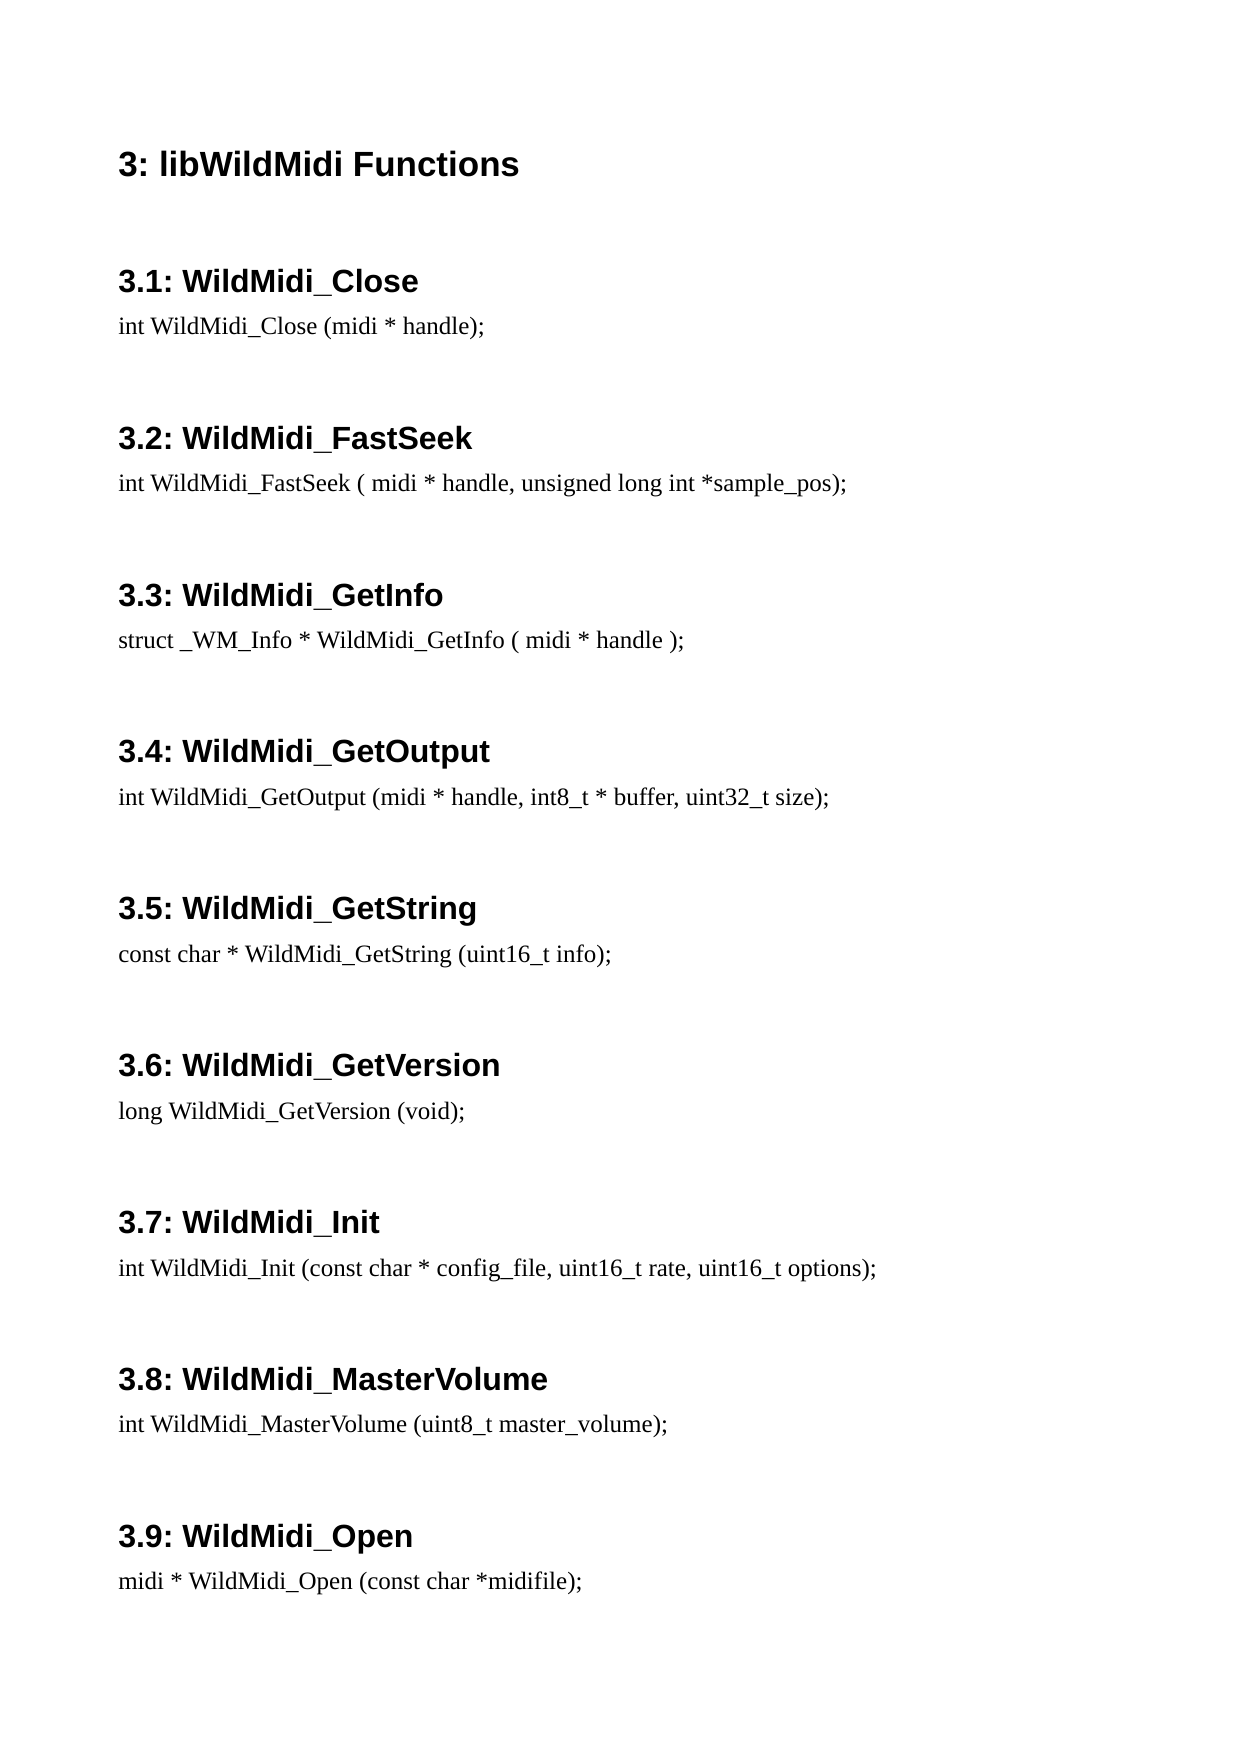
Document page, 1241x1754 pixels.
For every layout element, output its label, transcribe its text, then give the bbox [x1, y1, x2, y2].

text int WildMidi_FastSeek ( midi * handle, unsigned long int *sample_pos); [118, 468, 1122, 497]
subtitle 3.3: WildMidi_GetInfo [118, 576, 1122, 613]
text int WildMidi_Init (const char * config_file, uint16_t rate, uint16_t options); [118, 1253, 1122, 1281]
subtitle 3.6: WildMidi_GetVersion [118, 1046, 1122, 1083]
subtitle 3: libWildMidi Functions [118, 143, 1122, 183]
text int WildMidi_MasterVolume (uint8_t master_volume); [118, 1409, 1122, 1438]
subtitle 3.2: WildMidi_FastSeek [118, 419, 1122, 456]
subtitle 3.9: WildMidi_Open [118, 1517, 1122, 1554]
text const char * WildMidi_GetString (uint16_t info); [118, 939, 1122, 968]
subtitle 3.7: WildMidi_Init [118, 1203, 1122, 1240]
text struct _WM_Info * WildMidi_GetInfo ( midi * handle ); [118, 625, 1122, 654]
subtitle 3.8: WildMidi_MasterVolume [118, 1360, 1122, 1397]
subtitle 3.4: WildMidi_GetOutput [118, 733, 1122, 769]
subtitle 3.5: WildMidi_GetString [118, 889, 1122, 926]
subtitle 3.1: WildMidi_Close [118, 262, 1122, 299]
text int WildMidi_GetOutput (midi * handle, int8_t * buffer, uint32_t size); [118, 782, 1122, 811]
text long WildMidi_GetVersion (void); [118, 1096, 1122, 1124]
text midi * WildMidi_Open (const char *midifile); [118, 1566, 1122, 1595]
text int WildMidi_Close (midi * handle); [118, 311, 1122, 340]
